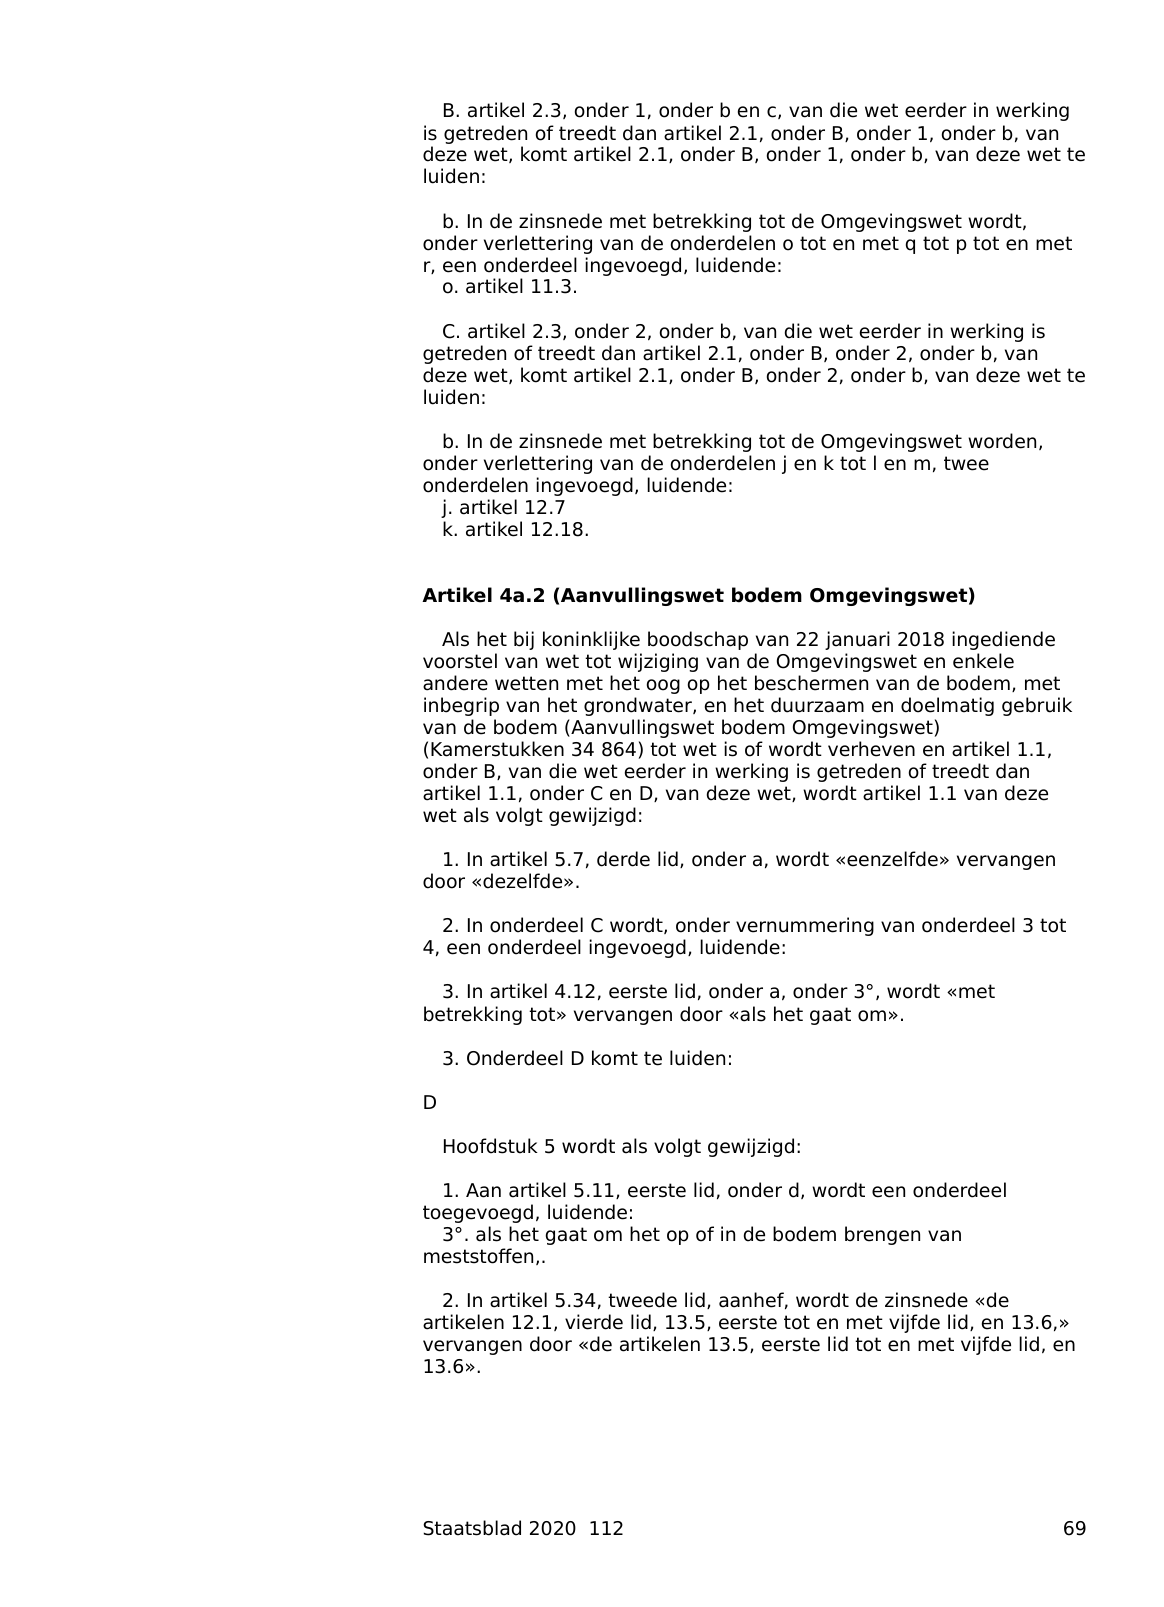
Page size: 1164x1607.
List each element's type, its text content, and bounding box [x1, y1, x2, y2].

text Hoofdstuk 5 wordt als volgt gewijzigd: [422, 1136, 1087, 1158]
text 1. In artikel 5.7, derde lid, onder a, wordt «eenzelfde» vervangen door «dezelfde». [422, 849, 1087, 893]
text 3. In artikel 4.12, eerste lid, onder a, onder 3°, wordt «met betrekking tot» vervangen door «als het gaat om». [422, 981, 1087, 1025]
text 3°. als het gaat om het op of in de bodem brengen van meststoffen,. [422, 1224, 1087, 1268]
text k. artikel 12.18. [422, 519, 1087, 541]
text 2. In artikel 5.34, tweede lid, aanhef, wordt de zinsnede «de artikelen 12.1, vierde lid, 13.5, eerste tot en met vijfde lid, en 13.6,» vervangen door «de artikelen 13.5, eerste lid tot en met vijfde lid, en 13.6». [422, 1290, 1087, 1378]
text b. In de zinsnede met betrekking tot de Omgevingswet worden, onder verlettering van de onderdelen j en k tot l en m, twee onderdelen ingevoegd, luidende: [422, 431, 1087, 497]
text o. artikel 11.3. [422, 276, 1087, 298]
text Als het bij koninklijke boodschap van 22 januari 2018 ingediende voorstel van wet tot wijziging van de Omgevingswet en enkele andere wetten met het oog op het beschermen van de bodem, met inbegrip van het grondwater, en het duurzaam en doelmatig gebruik van de bodem (Aanvullingswet bodem Omgevingswet) (Kamerstukken 34 864) tot wet is of wordt verheven en artikel 1.1, onder B, van die wet eerder in werking is getreden of treedt dan artikel 1.1, onder C en D, van deze wet, wordt artikel 1.1 van deze wet als volgt gewijzigd: [422, 629, 1087, 827]
text j. artikel 12.7 [422, 497, 1087, 519]
text D [422, 1092, 1087, 1114]
text 2. In onderdeel C wordt, onder vernummering van onderdeel 3 tot 4, een onderdeel ingevoegd, luidende: [422, 915, 1087, 959]
text b. In de zinsnede met betrekking tot de Omgevingswet wordt, onder verlettering van de onderdelen o tot en met q tot p tot en met r, een onderdeel ingevoegd, luidende: [422, 211, 1087, 276]
text C. artikel 2.3, onder 2, onder b, van die wet eerder in werking is getreden of treedt dan artikel 2.1, onder B, onder 2, onder b, van deze wet, komt artikel 2.1, onder B, onder 2, onder b, van deze wet te luiden: [422, 321, 1087, 408]
text 1. Aan artikel 5.11, eerste lid, onder d, wordt een onderdeel toegevoegd, luidende: [422, 1180, 1087, 1224]
text B. artikel 2.3, onder 1, onder b en c, van die wet eerder in werking is getreden of treedt dan artikel 2.1, onder B, onder 1, onder b, van deze wet, komt artikel 2.1, onder B, onder 1, onder b, van deze wet te luiden: [422, 100, 1087, 188]
text 3. Onderdeel D komt te luiden: [422, 1048, 1087, 1069]
subtitle Artikel 4a.2 (Aanvullingswet bodem Omgevingswet) [422, 585, 1087, 607]
